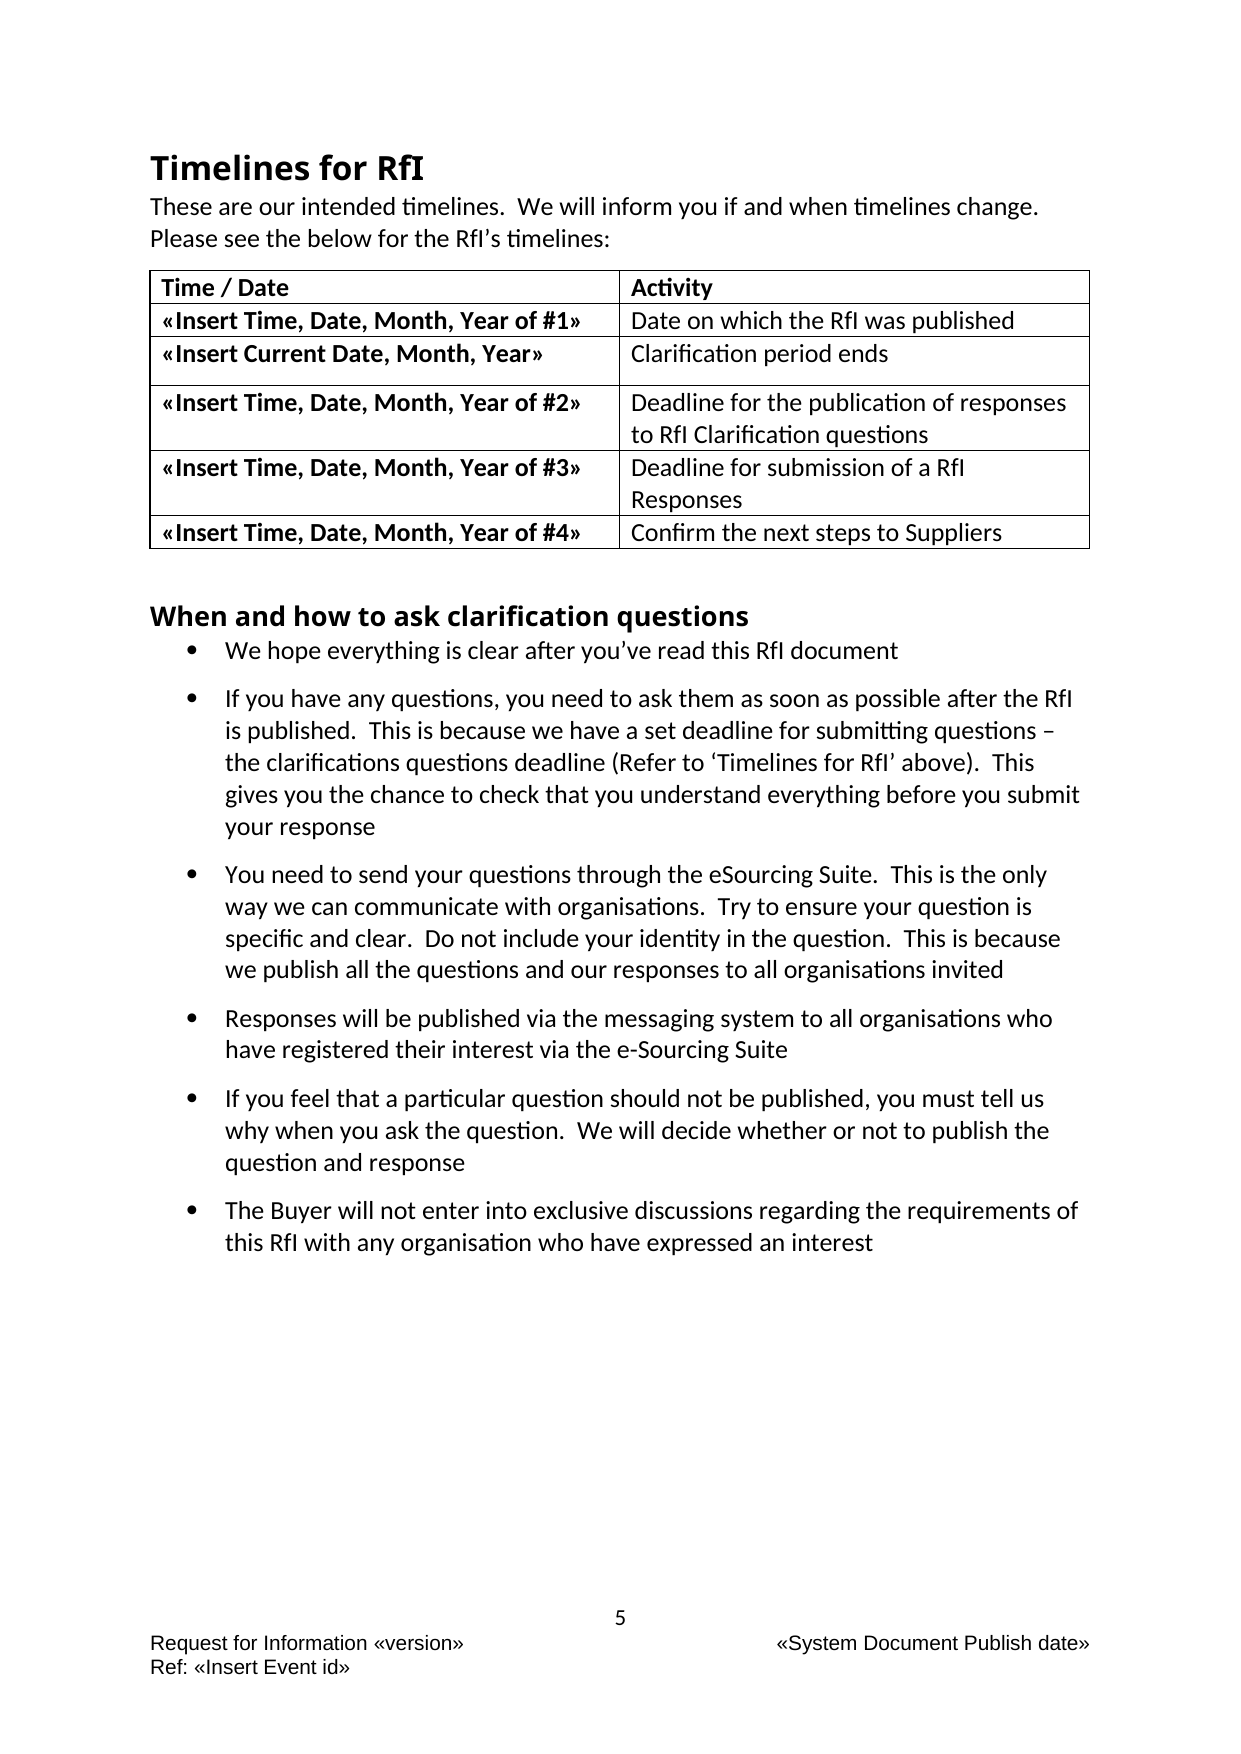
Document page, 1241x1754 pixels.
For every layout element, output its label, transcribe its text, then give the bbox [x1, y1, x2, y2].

list The Buyer will not enter into exclusive discussions regarding the requirements of this RfI with any organisation who have expressed an interest [187, 1194, 1090, 1258]
table_cell Date on which the RfI was published [620, 304, 1089, 336]
table_cell Clarification period ends [620, 337, 1089, 385]
table_cell «Insert Time, Date, Month, Year of #3» [151, 451, 619, 514]
list Responses will be published via the messaging system to all organisations who have registered their interest via the e-Sourcing Suite [187, 1002, 1090, 1065]
list If you have any questions, you need to ask them as soon as possible after the RfI is published. This is because we have a set deadline for submitting questions – the clarifications questions deadline (Refer to ‘Timelines for RfI’ above). This gives you the chance to check that you understand everything before you submit your response [187, 683, 1090, 841]
table_cell Confirm the next steps to Suppliers [620, 516, 1089, 547]
table_cell «Insert Time, Date, Month, Year of #1» [151, 304, 619, 336]
table_cell «Insert Time, Date, Month, Year of #4» [151, 516, 619, 547]
subtitle Timelines for RfI [150, 145, 1090, 190]
table_cell «Insert Time, Date, Month, Year of #2» [151, 386, 619, 450]
table_cell «Insert Current Date, Month, Year» [151, 337, 619, 385]
table_cell Deadline for submission of a RfI Responses [620, 451, 1089, 514]
table_cell Deadline for the publication of responses to RfI Clarification questions [620, 386, 1089, 450]
subtitle When and how to ask clarification questions [150, 597, 1090, 634]
list If you feel that a particular question should not be published, you must tell us why when you ask the question. We will decide whether or not to publish the question and response [187, 1082, 1090, 1177]
table_header Time / Date [151, 271, 619, 303]
text These are our intended timelines. We will inform you if and when timelines change. Please see the below for the RfI’s timelines: [150, 190, 1090, 254]
table_header Activity [620, 271, 1089, 303]
list You need to send your questions through the eSourcing Suite. This is the only way we can communicate with organisations. Try to ensure your question is specific and clear. Do not include your identity in the question. This is because we publish all the questions and our responses to all organisations invited [187, 858, 1090, 985]
list We hope everything is clear after you’ve read this RfI document [187, 634, 1090, 666]
